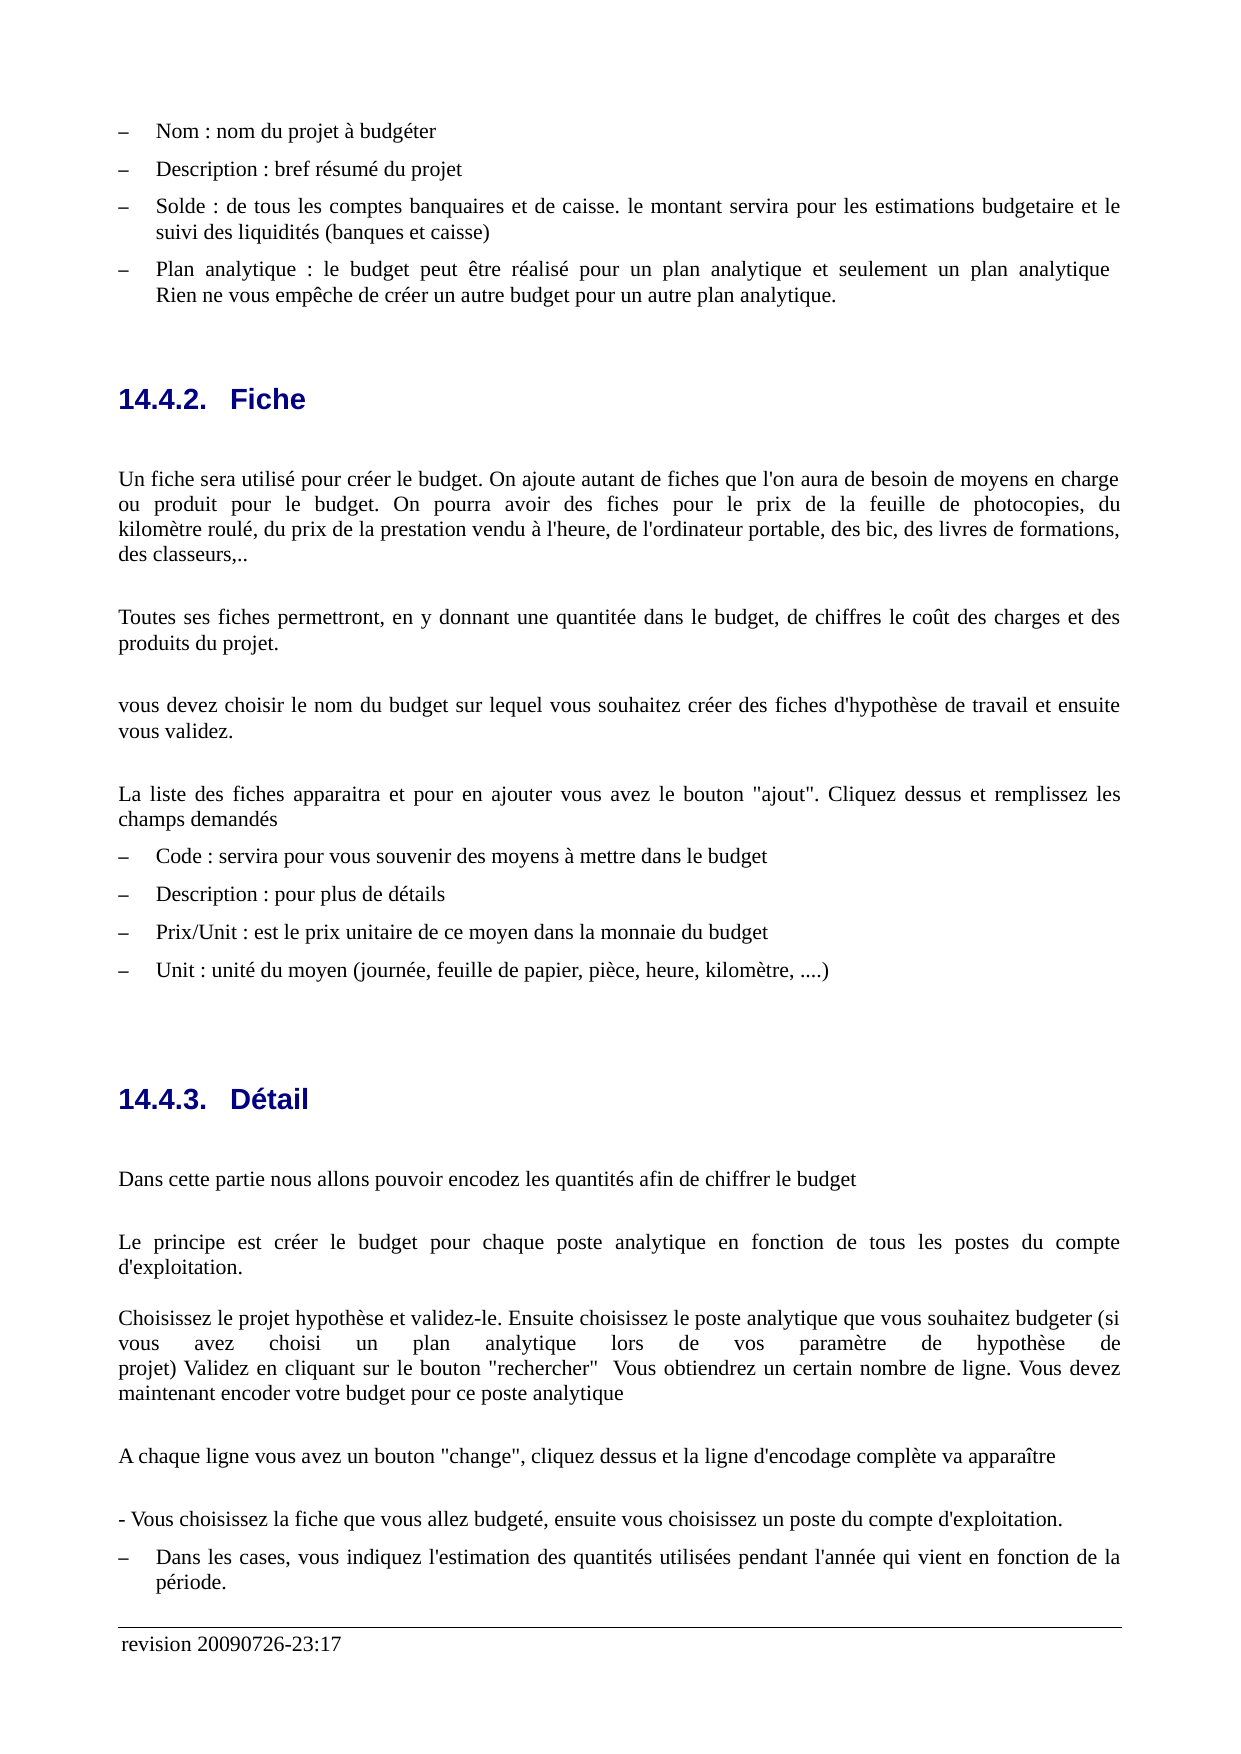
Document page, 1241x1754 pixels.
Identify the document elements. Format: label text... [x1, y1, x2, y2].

text Toutes ses fiches permettront, en y donnant une quantitée dans le budget, de chiffres le coût des charges et des produits du projet. [118, 579, 1122, 655]
list Description : bref résumé du projet [118, 156, 1122, 181]
text Le principe est créer le budget pour chaque poste analytique en fonction de tous les postes du compte d'exploitation. Choisissez le projet hypothèse et validez-le. Ensuite choisissez le poste analytique que vous souhaitez budgeter (si vous avez choisi un plan analytique lors de vos paramètre de hypothèse de projet) Validez en cliquant sur le bouton "rechercher" Vous obtiendrez un certain nombre de ligne. Vous devez maintenant encoder votre budget pour ce poste analytique [118, 1204, 1122, 1405]
subtitle Fiche [118, 382, 1122, 416]
text La liste des fiches apparaitra et pour en ajouter vous avez le bouton "ajout". Cliquez dessus et remplissez les champs demandés [118, 755, 1122, 831]
list Solde : de tous les comptes banquaires et de caisse. le montant servira pour les estimations budgetaire et le suivi des liquidités (banques et caisse) [118, 193, 1122, 244]
text A chaque ligne vous avez un bouton "change", cliquez dessus et la ligne d'encodage complète va apparaître [118, 1418, 1122, 1468]
text Un fiche sera utilisé pour créer le budget. On ajoute autant de fiches que l'on aura de besoin de moyens en charge ou produit pour le budget. On pourra avoir des fiches pour le prix de la feuille de photocopies, du kilomètre roulé, du prix de la prestation vendu à l'heure, de l'ordinateur portable, des bic, des livres de formations, des classeurs,.. [118, 466, 1122, 567]
list Prix/Unit : est le prix unitaire de ce moyen dans la monnaie du budget [118, 919, 1122, 944]
list Unit : unité du moyen (journée, feuille de papier, pièce, heure, kilomètre, ....) [118, 957, 1122, 982]
list Plan analytique : le budget peut être réalisé pour un plan analytique et seulement un plan analytique Rien ne vous empêche de créer un autre budget pour un autre plan analytique. [118, 256, 1122, 307]
list Dans les cases, vous indiquez l'estimation des quantités utilisées pendant l'année qui vient en fonction de la période. [118, 1544, 1122, 1594]
list Nom : nom du projet à budgéter [118, 118, 1122, 143]
text Dans cette partie nous allons pouvoir encodez les quantités afin de chiffrer le budget [118, 1166, 1122, 1191]
list Description : pour plus de détails [118, 881, 1122, 906]
text - Vous choisissez la fiche que vous allez budgeté, ensuite vous choisissez un poste du compte d'exploitation. [118, 1481, 1122, 1531]
text vous devez choisir le nom du budget sur lequel vous souhaitez créer des fiches d'hypothèse de travail et ensuite vous validez. [118, 667, 1122, 743]
subtitle Détail [118, 1082, 1122, 1116]
list Code : servira pour vous souvenir des moyens à mettre dans le budget [118, 843, 1122, 869]
